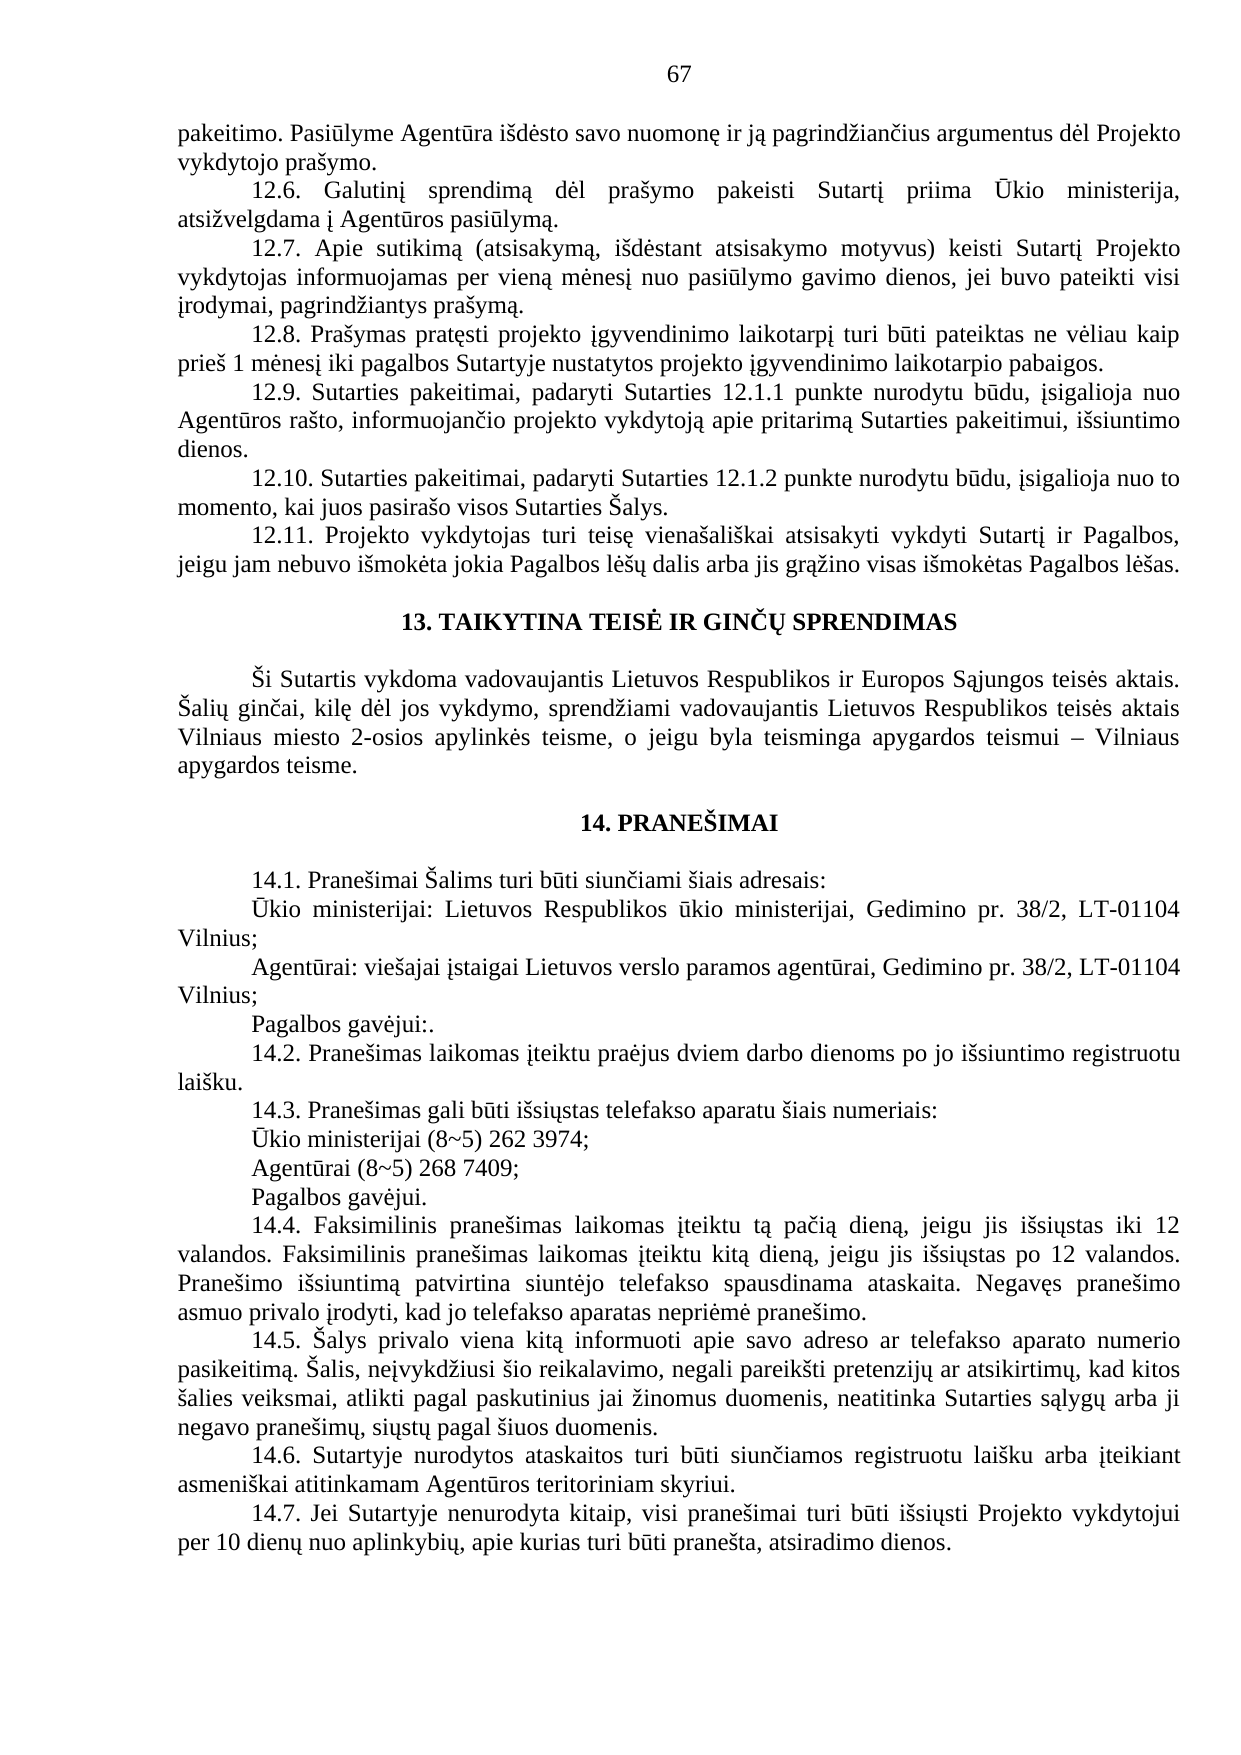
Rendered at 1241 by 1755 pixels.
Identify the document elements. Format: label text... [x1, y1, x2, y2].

text 12.9. Sutarties pakeitimai, padaryti Sutarties 12.1.1 punkte nurodytu būdu, įsigalioja nuo Agentūros rašto, informuojančio projekto vykdytoją apie pritarimą Sutarties pakeitimui, išsiuntimo dienos. [177, 377, 1181, 463]
text Ūkio ministerijai: Lietuvos Respublikos ūkio ministerijai, Gedimino pr. 38/2, LT-01104 Vilnius; [177, 894, 1181, 952]
text Pagalbos gavėjui. [177, 1182, 1181, 1211]
text Agentūrai: viešajai įstaigai Lietuvos verslo paramos agentūrai, Gedimino pr. 38/2, LT-01104 Vilnius; [177, 952, 1181, 1009]
text 12.6. Galutinį sprendimą dėl prašymo pakeisti Sutartį priima Ūkio ministerija, atsižvelgdama į Agentūros pasiūlymą. [177, 176, 1181, 233]
text 12.8. Prašymas pratęsti projekto įgyvendinimo laikotarpį turi būti pateiktas ne vėliau kaip prieš 1 mėnesį iki pagalbos Sutartyje nustatytos projekto įgyvendinimo laikotarpio pabaigos. [177, 319, 1181, 377]
text 14.7. Jei Sutartyje nenurodyta kitaip, visi pranešimai turi būti išsiųsti Projekto vykdytojui per 10 dienų nuo aplinkybių, apie kurias turi būti pranešta, atsiradimo dienos. [177, 1498, 1181, 1556]
text 12.10. Sutarties pakeitimai, padaryti Sutarties 12.1.2 punkte nurodytu būdu, įsigalioja nuo to momento, kai juos pasirašo visos Sutarties Šalys. [177, 463, 1181, 521]
text 14.4. Faksimilinis pranešimas laikomas įteiktu tą pačią dieną, jeigu jis išsiųstas iki 12 valandos. Faksimilinis pranešimas laikomas įteiktu kitą dieną, jeigu jis išsiųstas po 12 valandos. Pranešimo išsiuntimą patvirtina siuntėjo telefakso spausdinama ataskaita. Negavęs pranešimo asmuo privalo įrodyti, kad jo telefakso aparatas nepriėmė pranešimo. [177, 1211, 1181, 1326]
text Ūkio ministerijai (8~5) 262 3974; [177, 1124, 1181, 1153]
text pakeitimo. Pasiūlyme Agentūra išdėsto savo nuomonę ir ją pagrindžiančius argumentus dėl Projekto vykdytojo prašymo. [177, 118, 1181, 176]
text 12.11. Projekto vykdytojas turi teisę vienašališkai atsisakyti vykdyti Sutartį ir Pagalbos, jeigu jam nebuvo išmokėta jokia Pagalbos lėšų dalis arba jis grąžino visas išmokėtas Pagalbos lėšas. [177, 521, 1181, 578]
text 14.6. Sutartyje nurodytos ataskaitos turi būti siunčiamos registruotu laišku arba įteikiant asmeniškai atitinkamam Agentūros teritoriniam skyriui. [177, 1441, 1181, 1498]
text 13. TAIKYTINA TEISĖ IR GINČŲ SPRENDIMAS [177, 607, 1181, 636]
text 12.7. Apie sutikimą (atsisakymą, išdėstant atsisakymo motyvus) keisti Sutartį Projekto vykdytojas informuojamas per vieną mėnesį nuo pasiūlymo gavimo dienos, jei buvo pateikti visi įrodymai, pagrindžiantys prašymą. [177, 233, 1181, 319]
text 14.2. Pranešimas laikomas įteiktu praėjus dviem darbo dienoms po jo išsiuntimo registruotu laišku. [177, 1038, 1181, 1096]
text 14.1. Pranešimai Šalims turi būti siunčiami šiais adresais: [177, 866, 1181, 894]
text 14. PRANEŠIMAI [177, 808, 1181, 837]
text 14.3. Pranešimas gali būti išsiųstas telefakso aparatu šiais numeriais: [177, 1096, 1181, 1124]
text Ši Sutartis vykdoma vadovaujantis Lietuvos Respublikos ir Europos Sąjungos teisės aktais. Šalių ginčai, kilę dėl jos vykdymo, sprendžiami vadovaujantis Lietuvos Respublikos teisės aktais Vilniaus miesto 2-osios apylinkės teisme, o jeigu byla teisminga apygardos teismui – Vilniaus apygardos teisme. [177, 664, 1181, 779]
text 14.5. Šalys privalo viena kitą informuoti apie savo adreso ar telefakso aparato numerio pasikeitimą. Šalis, neįvykdžiusi šio reikalavimo, negali pareikšti pretenzijų ar atsikirtimų, kad kitos šalies veiksmai, atlikti pagal paskutinius jai žinomus duomenis, neatitinka Sutarties sąlygų arba ji negavo pranešimų, siųstų pagal šiuos duomenis. [177, 1326, 1181, 1441]
text Agentūrai (8~5) 268 7409; [177, 1153, 1181, 1182]
text Pagalbos gavėjui:. [177, 1009, 1181, 1038]
